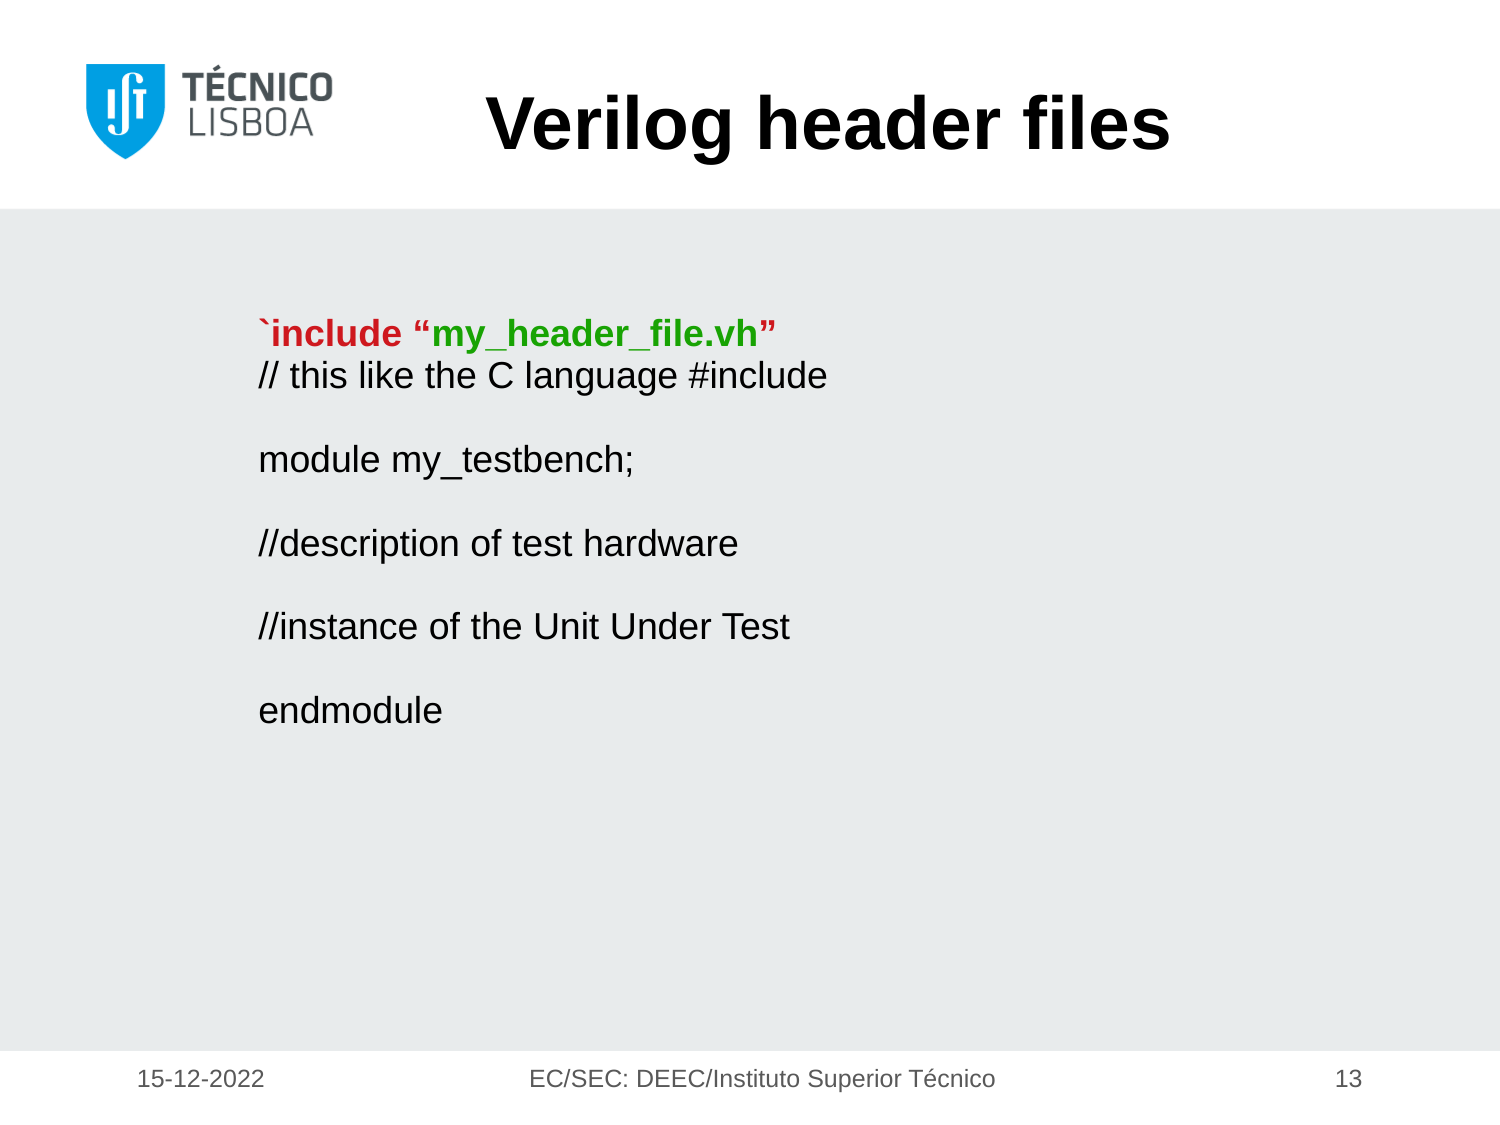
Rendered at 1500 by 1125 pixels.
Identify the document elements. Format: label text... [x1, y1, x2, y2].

picture [0, 0, 1500, 1125]
text_box `include “my_header_file.vh” // this like the C language #include module my_testbench; //description of test hardware //instance of the Unit Under Test endmodule [243, 304, 1422, 982]
title Verilog header files [470, 48, 1500, 192]
